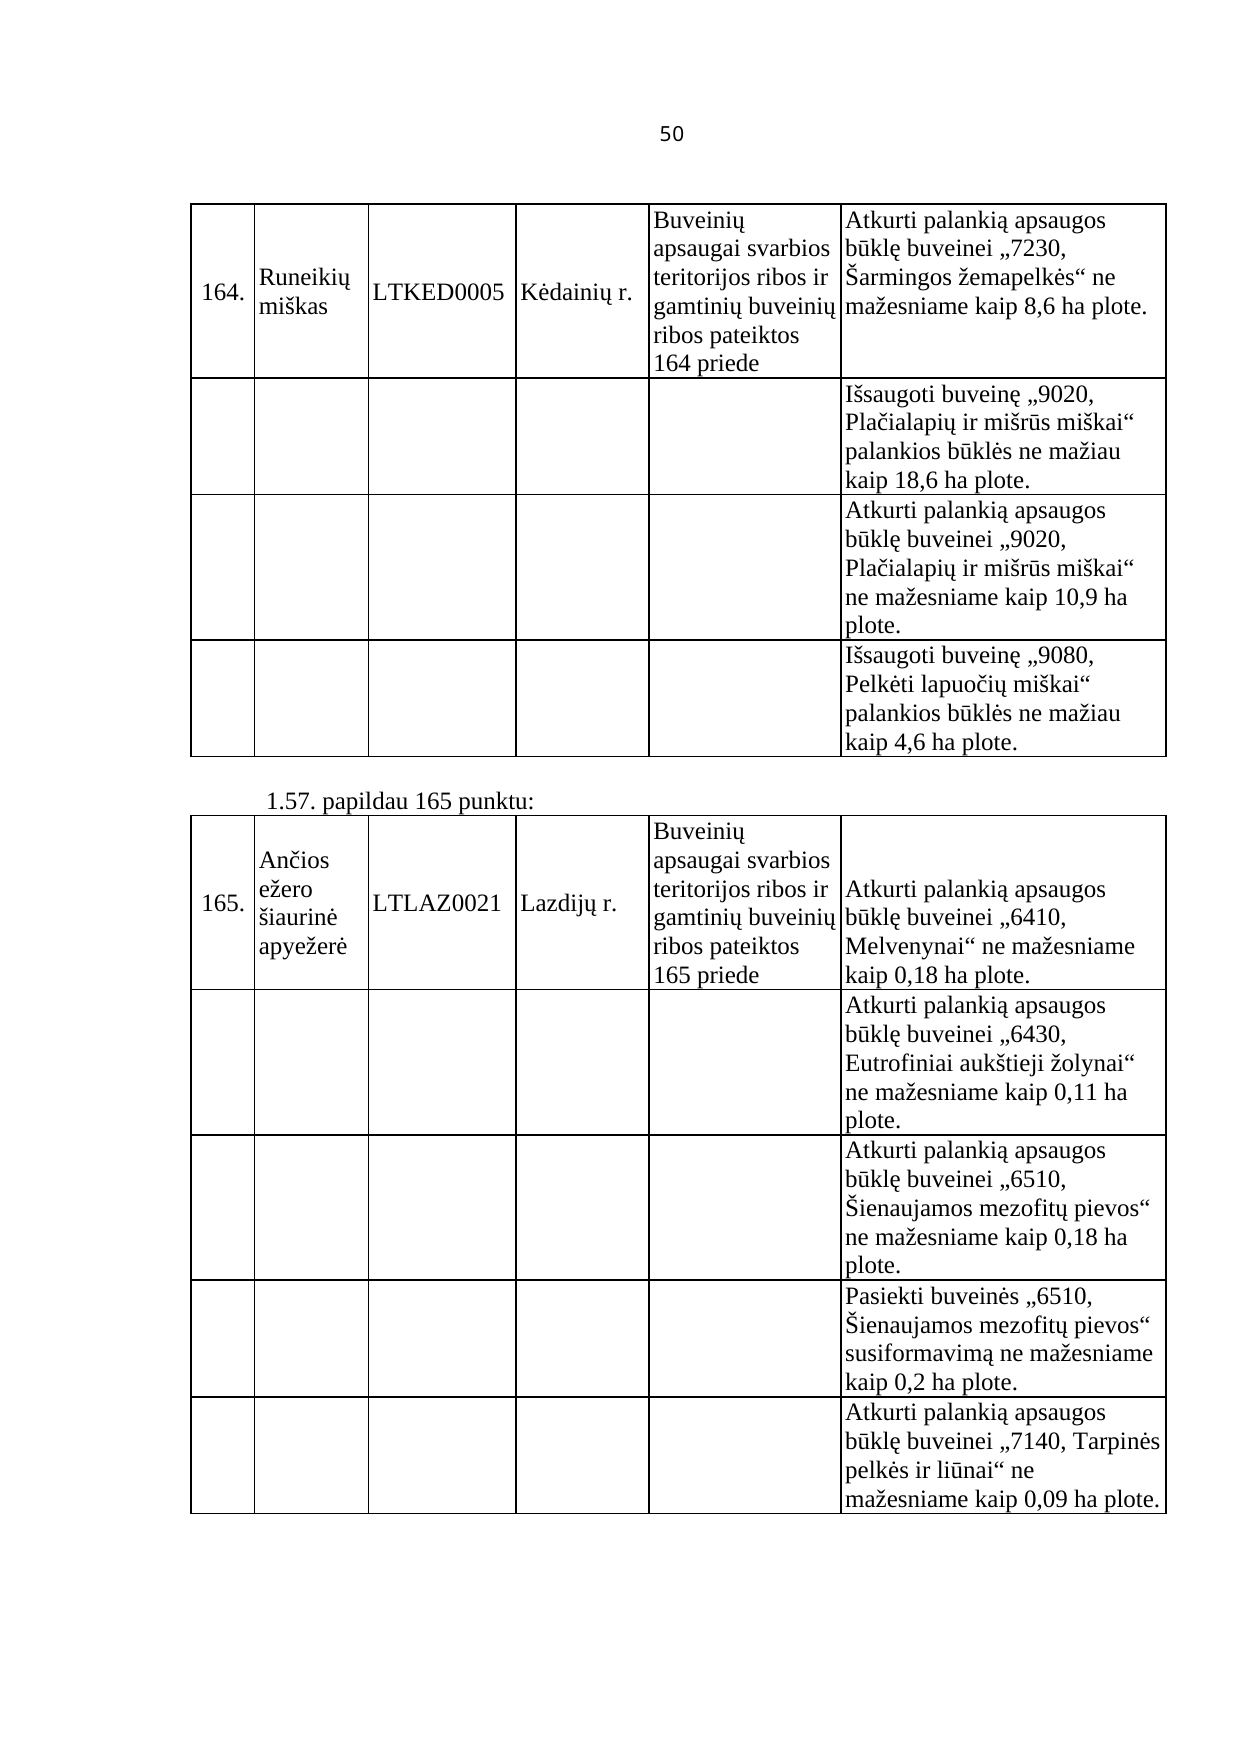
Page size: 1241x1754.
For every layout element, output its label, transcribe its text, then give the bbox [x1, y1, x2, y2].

table_cell [369, 1136, 515, 1279]
table_cell Pasiekti buveinės „6510, Šienaujamos mezofitų pievos“ susiformavimą ne mažesniame kaip 0,2 ha plote. [842, 1281, 1165, 1396]
table_cell [517, 990, 648, 1134]
table_header LTKED0005 [369, 205, 515, 377]
table_header Lazdijų r. [517, 816, 648, 989]
table_cell [517, 1398, 648, 1512]
table_cell [255, 1281, 368, 1396]
table_cell [255, 379, 368, 494]
table_cell Išsaugoti buveinę „9080, Pelkėti lapuočių miškai“ palankios būklės ne mažiau kaip 4,6 ha plote. [842, 641, 1165, 756]
table_header Ančios ežero šiaurinė apyežerė [255, 816, 368, 989]
table_cell Atkurti palankią apsaugos būklę buveinei „9020, Plačialapių ir mišrūs miškai“ ne mažesniame kaip 10,9 ha plote. [842, 495, 1165, 639]
table_cell [369, 1281, 515, 1396]
table_cell [192, 379, 254, 494]
table_header Kėdainių r. [517, 205, 648, 377]
table_cell [192, 1136, 254, 1279]
table_cell [517, 641, 648, 756]
table_cell [255, 495, 368, 639]
table_cell [650, 379, 840, 494]
table_cell Atkurti palankią apsaugos būklę buveinei „7140, Tarpinės pelkės ir liūnai“ ne mažesniame kaip 0,09 ha plote. [842, 1398, 1165, 1512]
table_cell [369, 641, 515, 756]
table_header Atkurti palankią apsaugos būklę buveinei „6410, Melvenynai“ ne mažesniame kaip 0,18 ha plote. [842, 816, 1165, 989]
table_cell [650, 990, 840, 1134]
table_cell [192, 1281, 254, 1396]
table_cell [369, 495, 515, 639]
table_header LTLAZ0021 [369, 816, 515, 989]
table_cell Atkurti palankią apsaugos būklę buveinei „6510, Šienaujamos mezofitų pievos“ ne mažesniame kaip 0,18 ha plote. [842, 1136, 1165, 1279]
table_cell Atkurti palankią apsaugos būklę buveinei „6430, Eutrofiniai aukštieji žolynai“ ne mažesniame kaip 0,11 ha plote. [842, 990, 1165, 1134]
table_cell [517, 379, 648, 494]
table_cell [517, 495, 648, 639]
text 1.57. papildau 165 punktu: [177, 786, 1166, 815]
table_cell Išsaugoti buveinę „9020, Plačialapių ir mišrūs miškai“ palankios būklės ne mažiau kaip 18,6 ha plote. [842, 379, 1165, 494]
table_cell [255, 1136, 368, 1279]
table_cell [192, 641, 254, 756]
table_cell [192, 990, 254, 1134]
table_cell [650, 1136, 840, 1279]
table_cell [369, 990, 515, 1134]
table_header Buveinių apsaugai svarbios teritorijos ribos ir gamtinių buveinių ribos pateiktos 164 priede [650, 205, 840, 377]
table_header 164. [192, 205, 254, 377]
table_header Buveinių apsaugai svarbios teritorijos ribos ir gamtinių buveinių ribos pateiktos 165 priede [650, 816, 840, 989]
table_cell [192, 495, 254, 639]
table_cell [192, 1398, 254, 1512]
table_header Runeikių miškas [255, 205, 368, 377]
table_cell [650, 1398, 840, 1512]
table_cell [650, 1281, 840, 1396]
table_cell [255, 990, 368, 1134]
table_cell [517, 1136, 648, 1279]
table_cell [650, 641, 840, 756]
table_cell [369, 379, 515, 494]
table_cell [650, 495, 840, 639]
table_header 165. [192, 816, 254, 989]
table_cell [517, 1281, 648, 1396]
table_cell [369, 1398, 515, 1512]
table_cell [255, 641, 368, 756]
table_cell [255, 1398, 368, 1512]
table_header Atkurti palankią apsaugos būklę buveinei „7230, Šarmingos žemapelkės“ ne mažesniame kaip 8,6 ha plote. [842, 205, 1165, 377]
